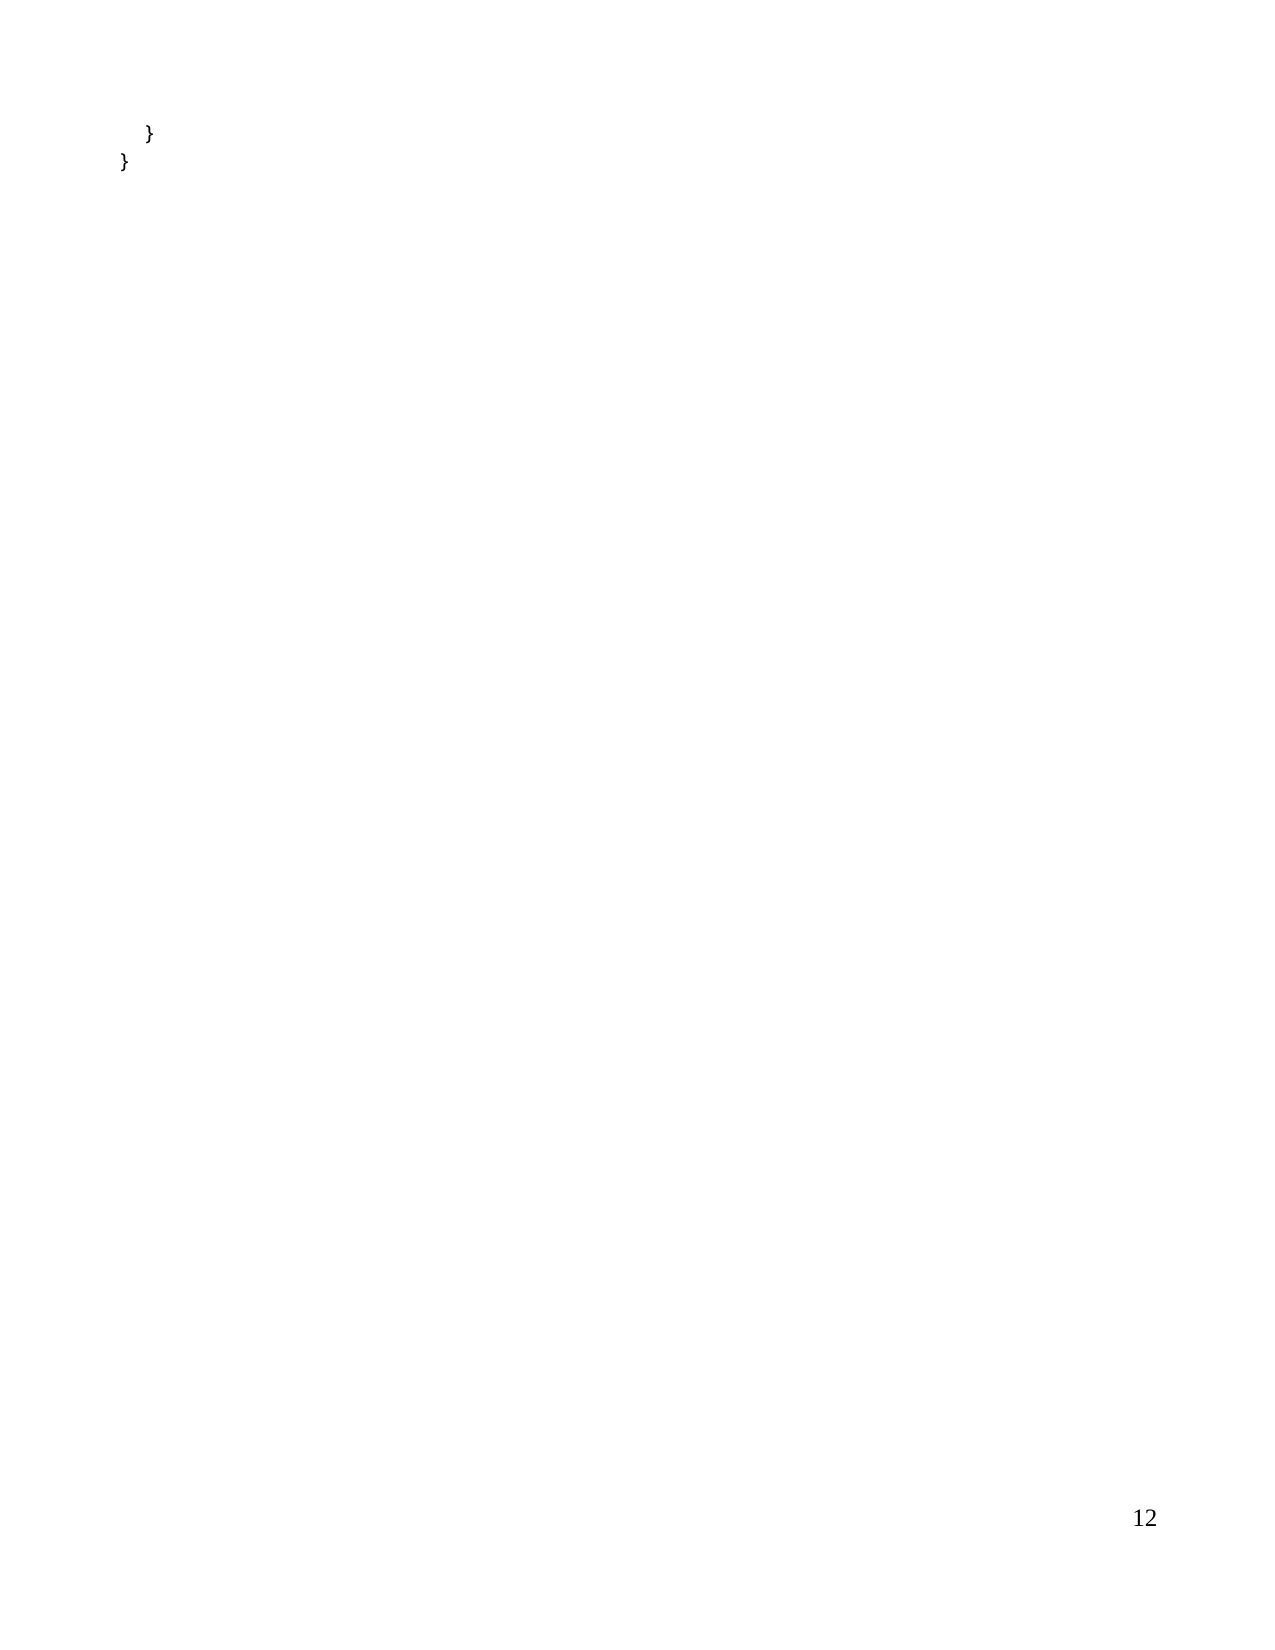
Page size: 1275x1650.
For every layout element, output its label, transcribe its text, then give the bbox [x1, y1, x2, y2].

text } [118, 118, 1157, 147]
text } [118, 147, 1157, 175]
